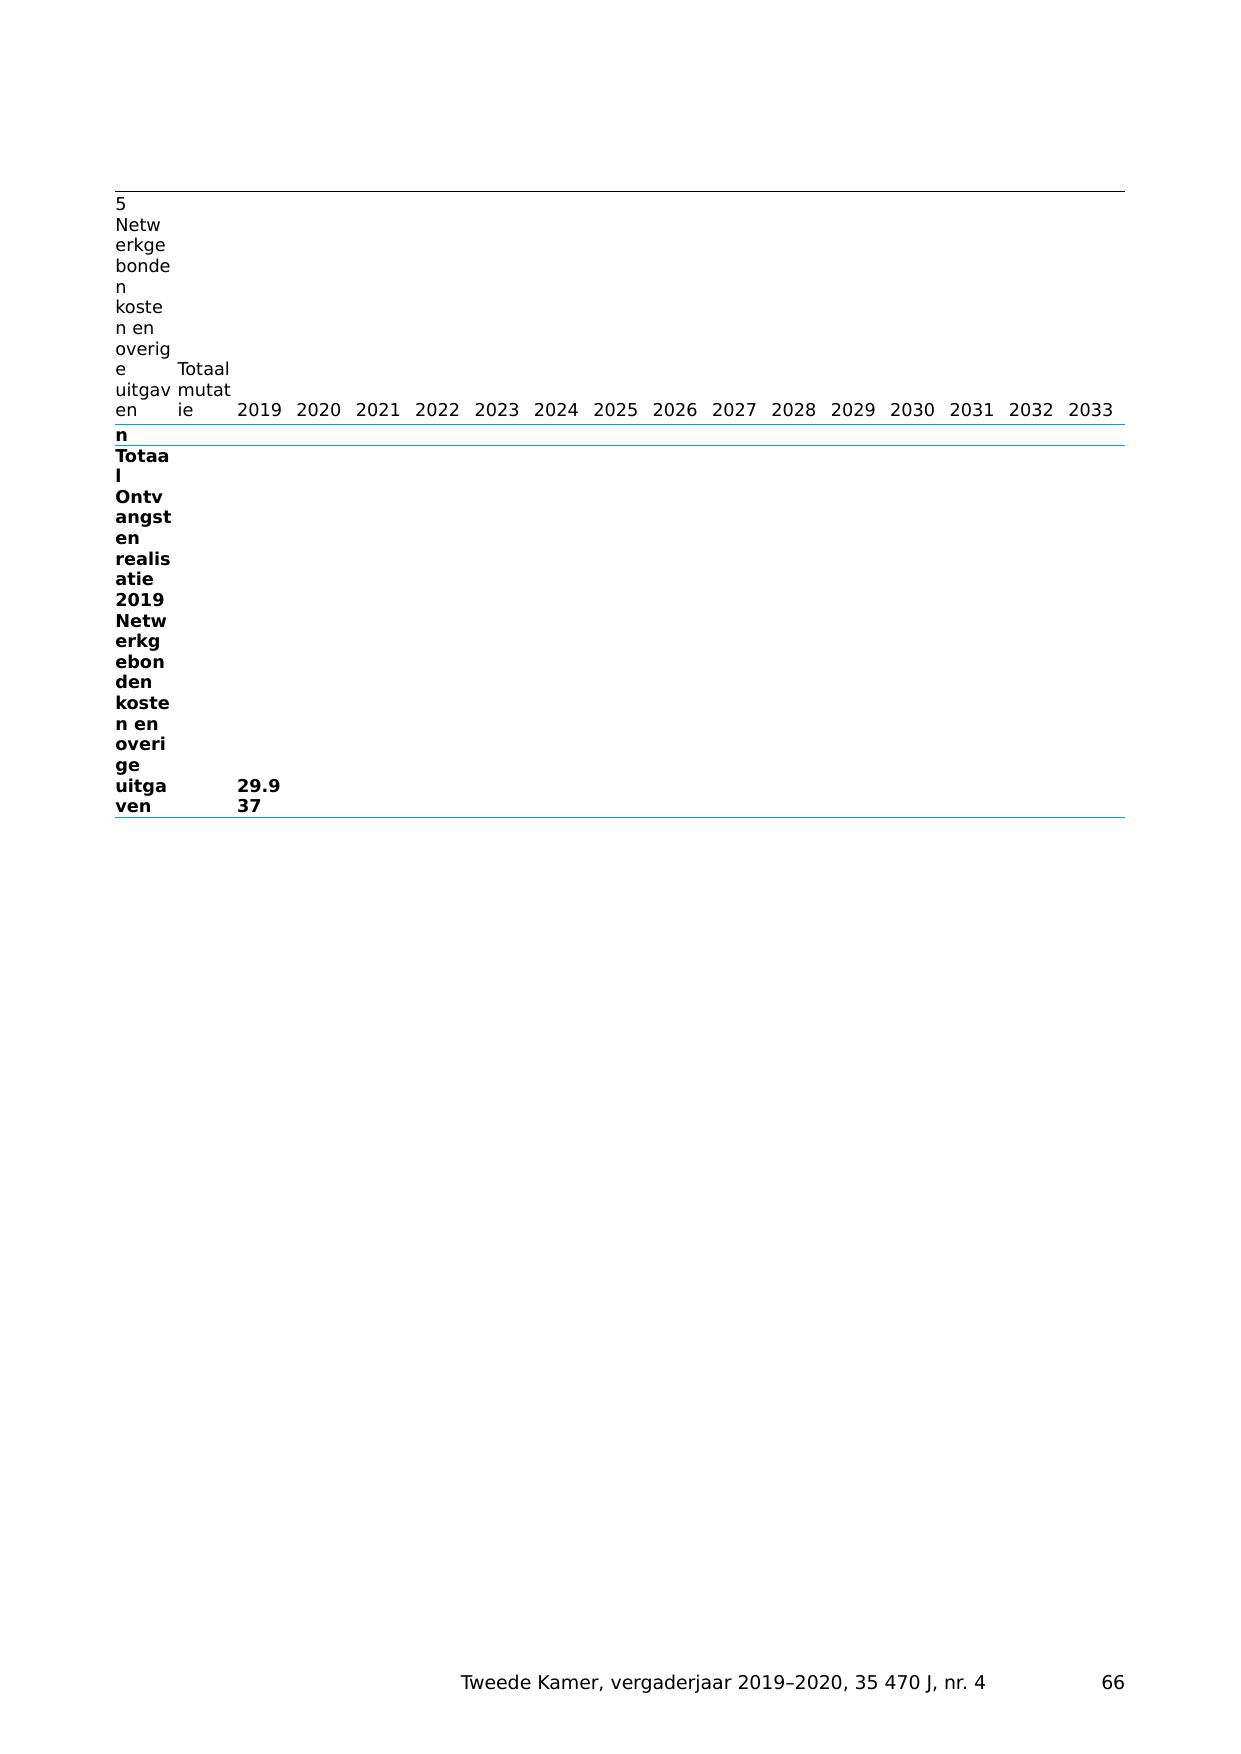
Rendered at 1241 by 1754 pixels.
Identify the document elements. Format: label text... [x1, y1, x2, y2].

table_cell [887, 446, 946, 817]
table_cell [175, 446, 234, 817]
table_cell [412, 446, 471, 817]
table_cell [353, 425, 412, 445]
table_cell [768, 446, 828, 817]
table_header 2027 [709, 192, 768, 424]
table_cell [650, 446, 709, 817]
table_cell [531, 425, 590, 445]
table_header 2030 [887, 192, 946, 424]
table_cell [1065, 425, 1125, 445]
table_cell [828, 425, 887, 445]
table_cell [946, 425, 1006, 445]
table_cell [709, 446, 768, 817]
table_header 2032 [1006, 192, 1065, 424]
table_cell [293, 446, 353, 817]
table_cell [946, 446, 1006, 817]
table_cell [412, 425, 471, 445]
table_cell [887, 425, 946, 445]
table_header 2022 [412, 192, 471, 424]
table_cell Totaal Ontvangsten realisatie 2019 Netwerkgebonden kosten en overige uitgaven [115, 446, 174, 817]
table_cell [590, 446, 649, 817]
table_header 2025 [590, 192, 649, 424]
table_header 2026 [650, 192, 709, 424]
table_header 2029 [828, 192, 887, 424]
table_cell n [115, 425, 174, 445]
table_header 5 Netwerkgebonden kosten en overige uitgaven [115, 192, 174, 424]
table_cell [471, 425, 531, 445]
table_cell [471, 446, 531, 817]
table_cell 29.937 [234, 446, 293, 817]
table_cell [353, 446, 412, 817]
table_cell [1006, 446, 1065, 817]
table_cell [175, 425, 234, 445]
table_header 2019 [234, 192, 293, 424]
table_header 2020 [293, 192, 353, 424]
table_cell [293, 425, 353, 445]
table_cell [828, 446, 887, 817]
table_header 2021 [353, 192, 412, 424]
table_cell [650, 425, 709, 445]
table_cell [531, 446, 590, 817]
table_header Totaal mutatie [175, 192, 234, 424]
table_cell [1065, 446, 1125, 817]
table_cell [234, 425, 293, 445]
table_header 2028 [768, 192, 828, 424]
table_header 2033 [1065, 192, 1125, 424]
table_header 2031 [946, 192, 1006, 424]
table_cell [709, 425, 768, 445]
table_cell [590, 425, 649, 445]
table_cell [1006, 425, 1065, 445]
table_header 2024 [531, 192, 590, 424]
table_cell [768, 425, 828, 445]
table_header 2023 [471, 192, 531, 424]
